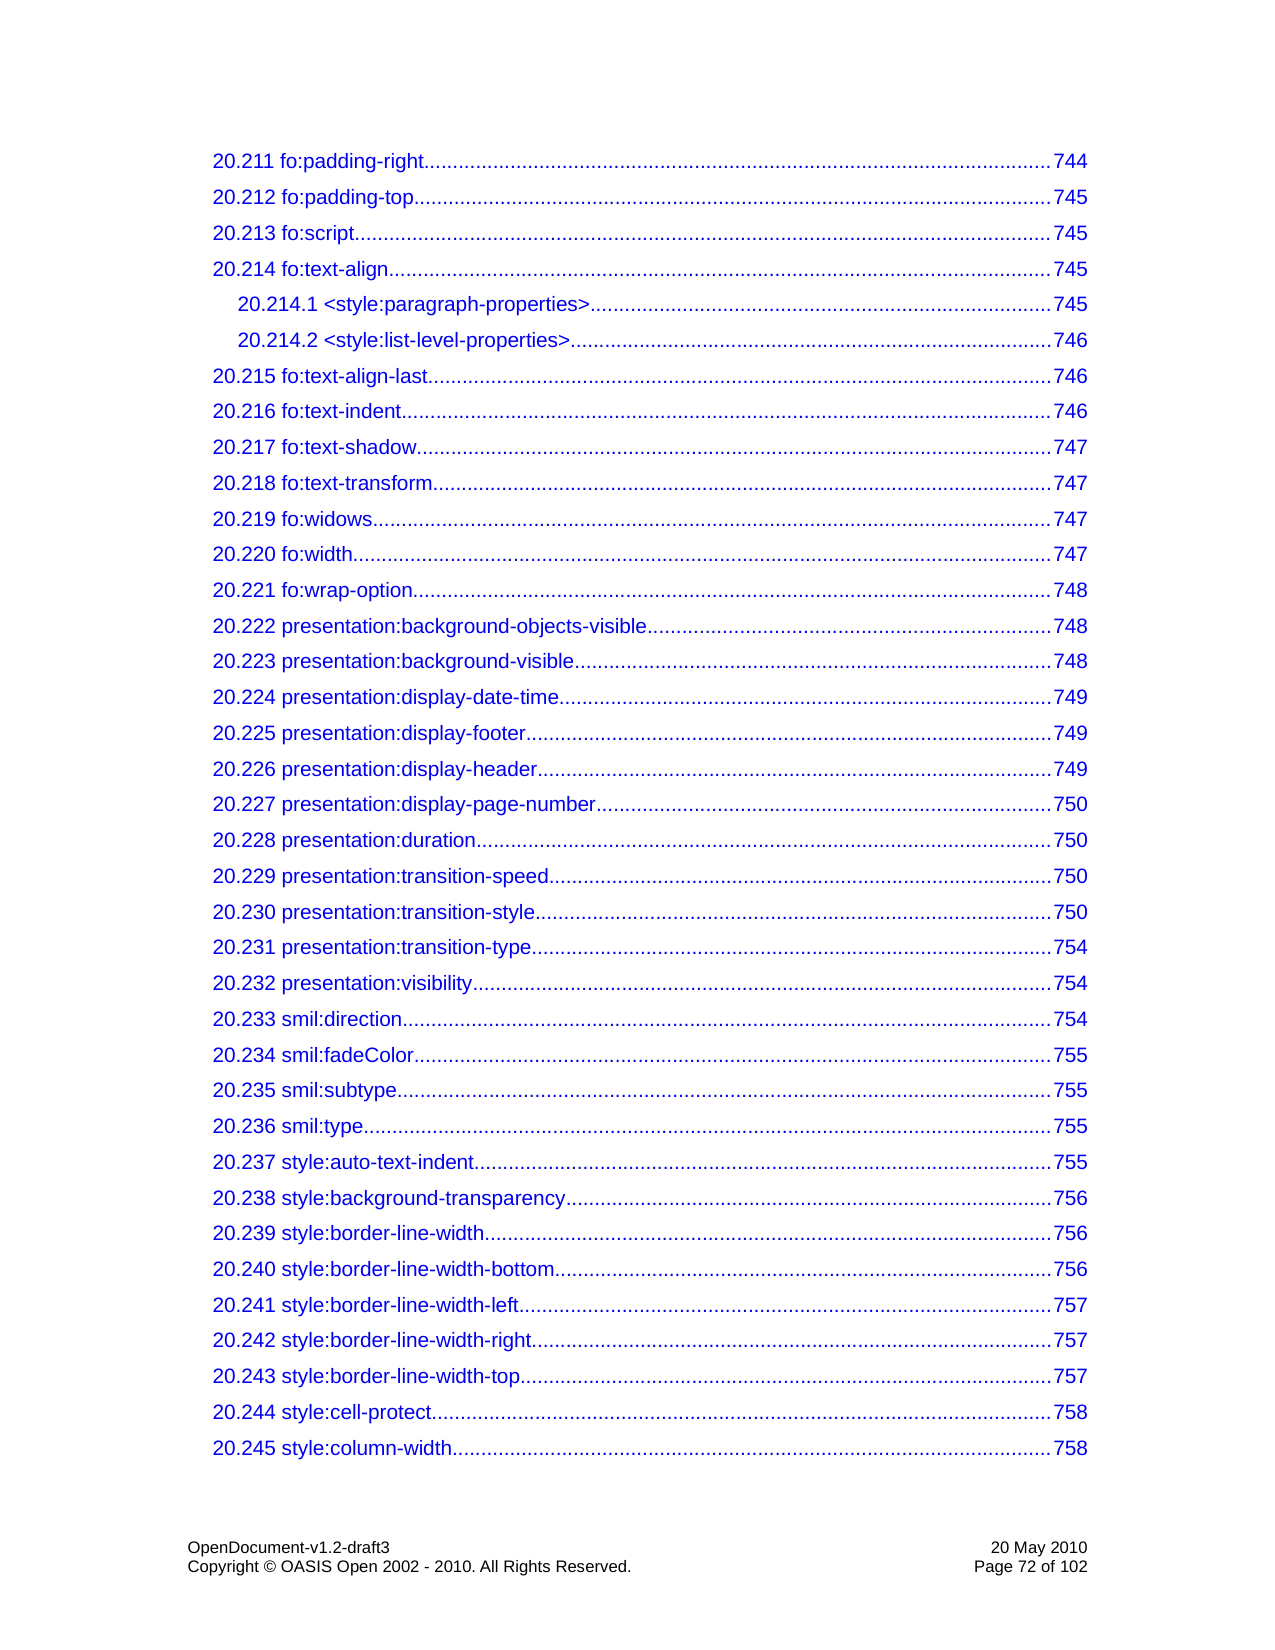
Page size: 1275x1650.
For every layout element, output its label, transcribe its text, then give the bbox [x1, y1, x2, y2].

text 20.242 style:border-line-width-right 757 [212, 1329, 1088, 1352]
text 20.233 smil:direction 754 [212, 1007, 1088, 1031]
text 20.219 fo:widows 747 [212, 507, 1088, 531]
text 20.216 fo:text-indent 746 [212, 400, 1088, 423]
text 20.222 presentation:background-objects-visible 748 [212, 614, 1088, 638]
text 20.236 smil:type 755 [212, 1115, 1088, 1138]
text 20.217 fo:text-shadow 747 [212, 436, 1088, 459]
text 20.234 smil:fadeColor 755 [212, 1043, 1088, 1066]
text 20.221 fo:wrap-option 748 [212, 579, 1088, 602]
text 20.240 style:border-line-width-bottom 756 [212, 1258, 1088, 1281]
text 20.212 fo:padding-top 745 [212, 186, 1088, 209]
text 20.243 style:border-line-width-top 757 [212, 1365, 1088, 1388]
text 20.220 fo:width 747 [212, 543, 1088, 566]
text 20.230 presentation:transition-style 750 [212, 900, 1088, 923]
text 20.235 smil:subtype 755 [212, 1079, 1088, 1102]
text 20.213 fo:script 745 [212, 221, 1088, 245]
text 20.232 presentation:visibility 754 [212, 972, 1088, 995]
text 20.239 style:border-line-width 756 [212, 1222, 1088, 1245]
text 20.218 fo:text-transform 747 [212, 472, 1088, 495]
text 20.211 fo:padding-right 744 [212, 150, 1088, 173]
text 20.231 presentation:transition-type 754 [212, 936, 1088, 959]
text 20.224 presentation:display-date-time 749 [212, 686, 1088, 709]
text 20.227 presentation:display-page-number 750 [212, 793, 1088, 816]
text 20.244 style:cell-protect 758 [212, 1401, 1088, 1424]
text 20.228 presentation:duration 750 [212, 829, 1088, 852]
text 20.225 presentation:display-footer 749 [212, 722, 1088, 745]
text 20.238 style:background-transparency 756 [212, 1186, 1088, 1209]
text 20.214.2 <style:list-level-properties> 746 [237, 329, 1088, 352]
text 20.214 fo:text-align 745 [212, 257, 1088, 280]
text 20.241 style:border-line-width-left 757 [212, 1293, 1088, 1317]
text 20.226 presentation:display-header 749 [212, 757, 1088, 781]
text 20.223 presentation:background-visible 748 [212, 650, 1088, 673]
text 20.229 presentation:transition-speed 750 [212, 864, 1088, 888]
text 20.237 style:auto-text-indent 755 [212, 1150, 1088, 1174]
text 20.215 fo:text-align-last 746 [212, 364, 1088, 388]
text 20.245 style:column-width 758 [212, 1436, 1088, 1459]
text 20.214.1 <style:paragraph-properties> 745 [237, 293, 1088, 316]
